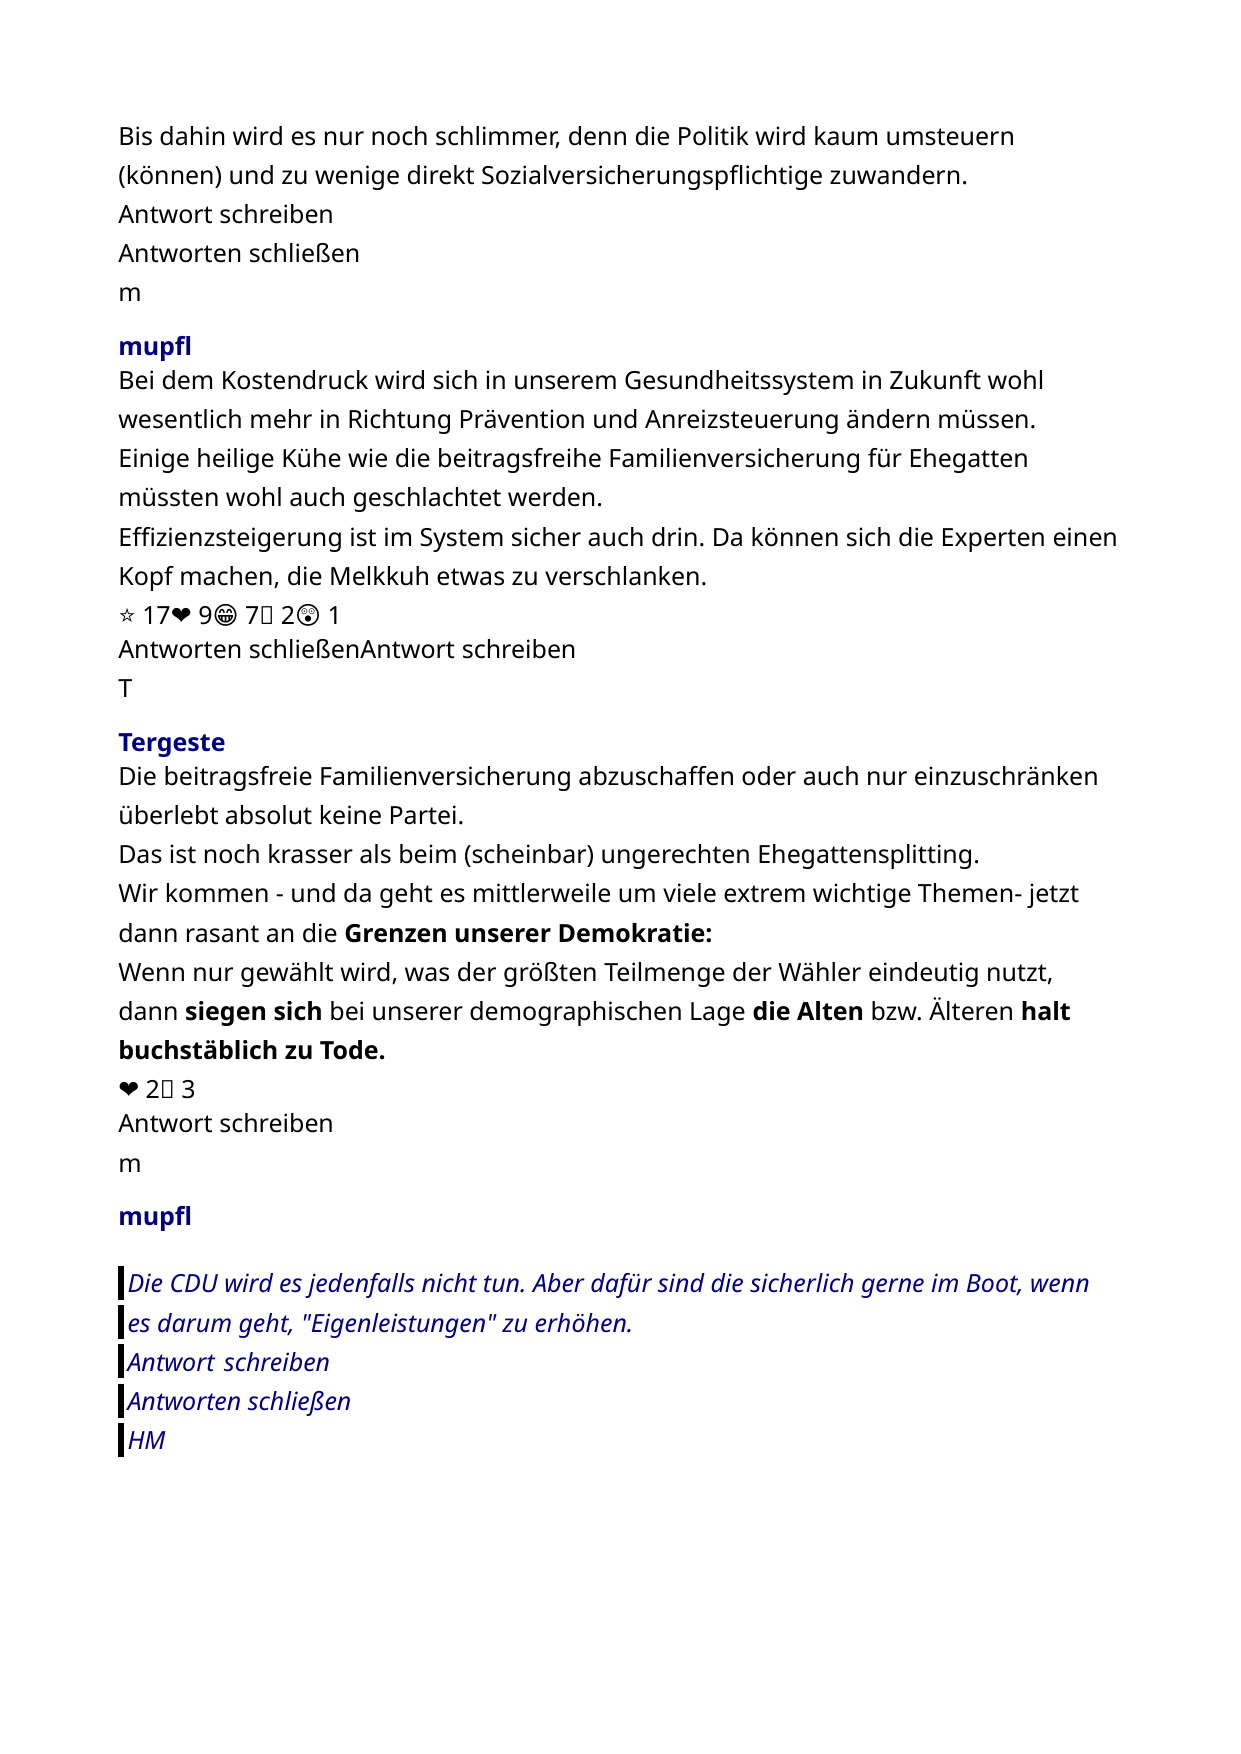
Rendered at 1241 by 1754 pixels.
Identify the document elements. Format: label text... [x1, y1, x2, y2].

text Wir kommen - und da geht es mittlerweile um viele extrem wichtige Themen- jetzt dann rasant an die Grenzen unserer Demokratie: [118, 876, 1122, 949]
text Bis dahin wird es nur noch schlimmer, denn die Politik wird kaum umsteuern (können) und zu wenige direkt Sozialversicherungspflichtige zuwandern. [118, 118, 1122, 191]
text T [118, 671, 1122, 705]
subtitle mupfl [118, 328, 1122, 363]
text Antworten schließen [118, 236, 1122, 270]
text m [118, 1145, 1122, 1179]
text HM [124, 1423, 1122, 1457]
text Bei dem Kostendruck wird sich in unserem Gesundheitssystem in Zukunft wohl wesentlich mehr in Richtung Prävention und Anreizsteuerung ändern müssen. [118, 363, 1122, 436]
text Antwort schreiben [118, 196, 1122, 231]
text Antwort schreiben [124, 1344, 1122, 1378]
text m [118, 275, 1122, 309]
subtitle Tergeste [118, 724, 1122, 759]
text Wenn nur gewählt wird, was der größten Teilmenge der Wähler eindeutig nutzt, dann siegen sich bei unserer demographischen Lage die Alten bzw. Älteren halt buchstäblich zu Tode. [118, 954, 1122, 1067]
text ⭐️ 17❤️ 9😁 7🤨 2😲 1 [118, 598, 1122, 632]
text ❤️ 2🙁 3 [118, 1072, 1122, 1106]
text Antworten schließen [118, 1383, 1122, 1418]
text Antworten schließenAntwort schreiben [118, 632, 1122, 666]
subtitle mupfl [118, 1199, 1122, 1233]
text Die CDU wird es jedenfalls nicht tun. Aber dafür sind die sicherlich gerne im Boot, wenn es darum geht, "Eigenleistungen" zu erhöhen. [118, 1266, 1122, 1339]
text Das ist noch krasser als beim (scheinbar) ungerechten Ehegattensplitting. [118, 837, 1122, 871]
text Antwort schreiben [118, 1106, 1122, 1140]
text Effizienzsteigerung ist im System sicher auch drin. Da können sich die Experten einen Kopf machen, die Melkkuh etwas zu verschlanken. [118, 519, 1122, 592]
text Einige heilige Kühe wie die beitragsfreihe Familienversicherung für Ehegatten müssten wohl auch geschlachtet werden. [118, 441, 1122, 514]
text Die beitragsfreie Familienversicherung abzuschaffen oder auch nur einzuschränken überlebt absolut keine Partei. [118, 759, 1122, 832]
